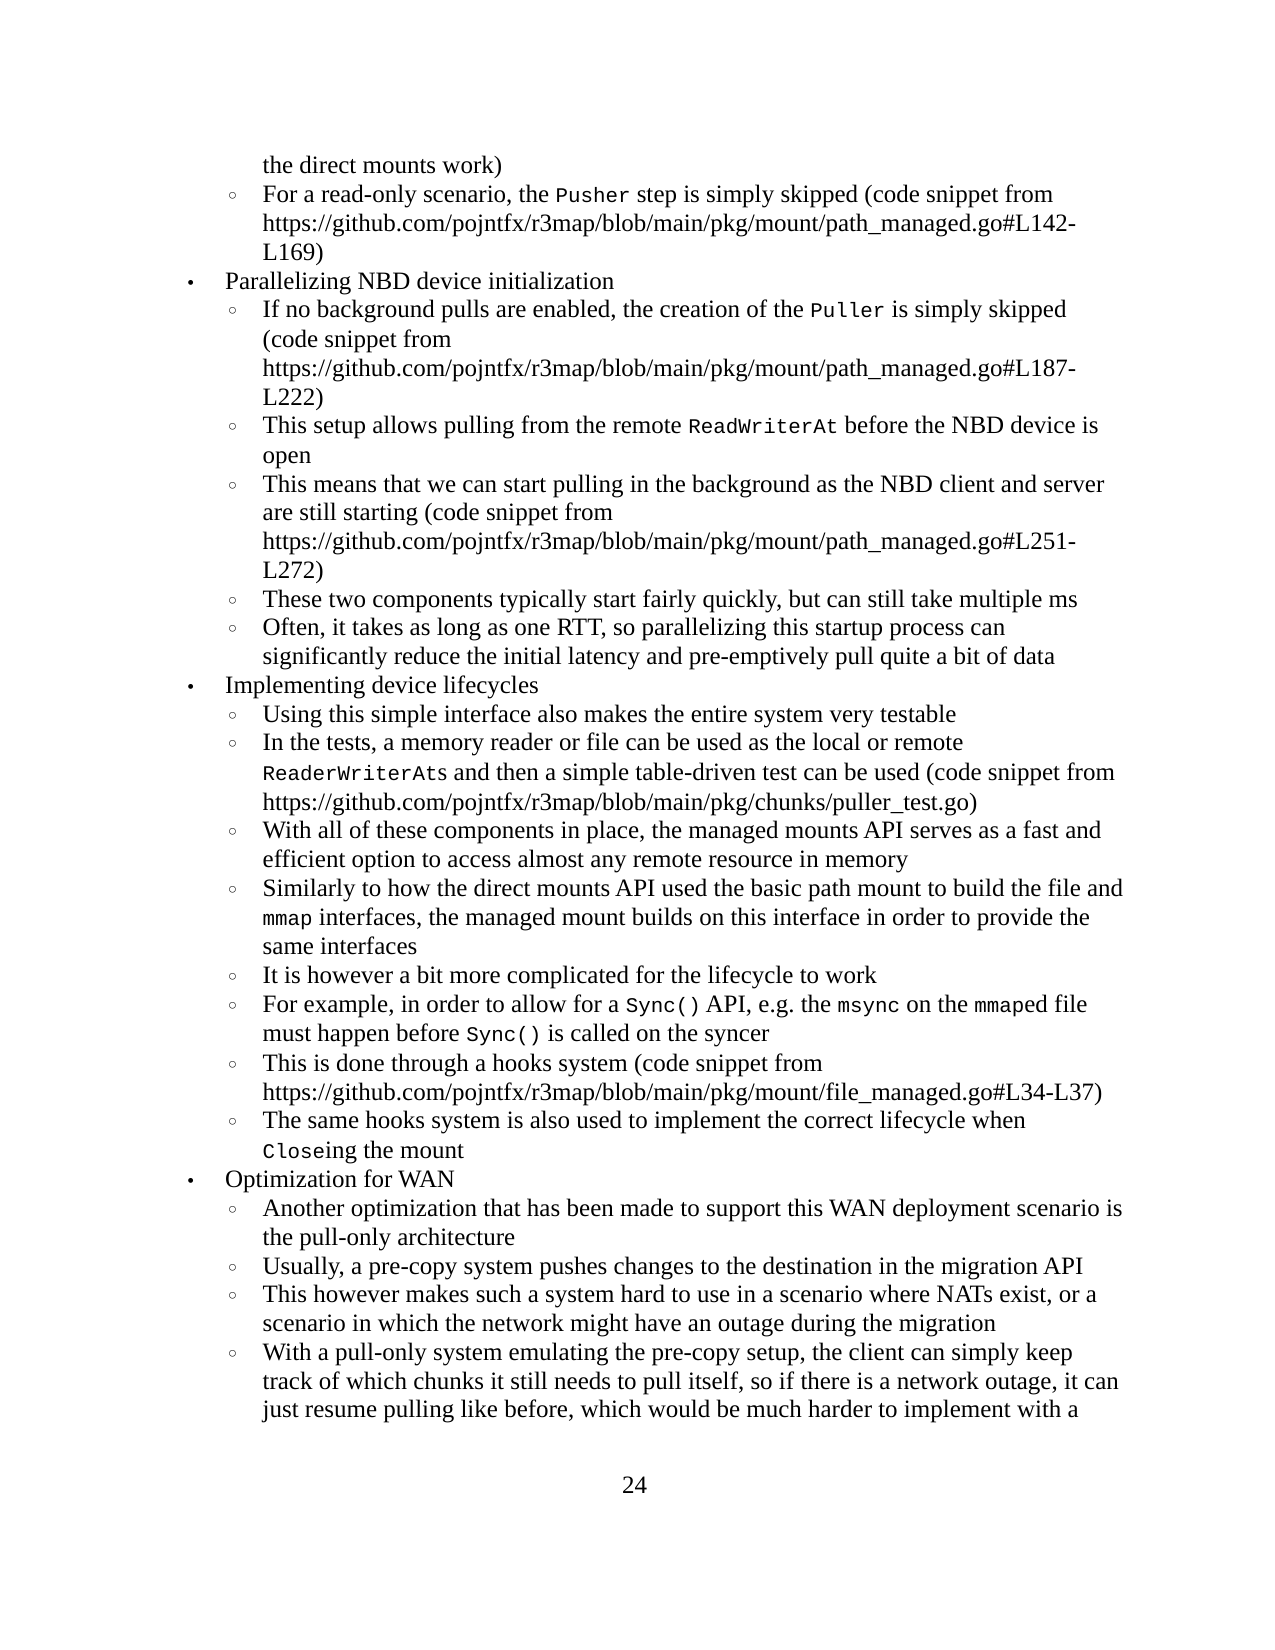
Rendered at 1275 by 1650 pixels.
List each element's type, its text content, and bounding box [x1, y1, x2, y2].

list the direct mounts work) [225, 150, 1125, 179]
list The same hooks system is also used to implement the correct lifecycle when Closeing the mount [225, 1105, 1125, 1164]
list Implementing device lifecycles [187, 670, 1125, 699]
list With a pull-only system emulating the pre-copy setup, the client can simply keep track of which chunks it still needs to pull itself, so if there is a network outage, it can just resume pulling like before, which would be much harder to implement with a [225, 1337, 1125, 1423]
list Similarly to how the direct mounts API used the basic path mount to build the file and mmap interfaces, the managed mount builds on this interface in order to provide the same interfaces [225, 873, 1125, 960]
list Optimization for WAN [187, 1164, 1125, 1193]
list These two components typically start fairly quickly, but can still take multiple ms [225, 584, 1125, 612]
list For a read-only scenario, the Pusher step is simply skipped (code snippet from https://github.com/pojntfx/r3map/blob/main/pkg/mount/path_managed.go#L142-L169) [225, 179, 1125, 266]
list This setup allows pulling from the remote ReadWriterAt before the NBD device is open [225, 410, 1125, 469]
list With all of these components in place, the managed mounts API serves as a fast and efficient option to access almost any remote resource in memory [225, 815, 1125, 873]
list If no background pulls are enabled, the creation of the Puller is simply skipped (code snippet from https://github.com/pojntfx/r3map/blob/main/pkg/mount/path_managed.go#L187-L222) [225, 294, 1125, 410]
list Often, it takes as long as one RTT, so parallelizing this startup process can significantly reduce the initial latency and pre-emptively pull quite a bit of data [225, 612, 1125, 670]
list For example, in order to allow for a Sync() API, e.g. the msync on the mmaped file must happen before Sync() is called on the syncer [225, 989, 1125, 1048]
list This is done through a hooks system (code snippet from https://github.com/pojntfx/r3map/blob/main/pkg/mount/file_managed.go#L34-L37) [225, 1048, 1125, 1105]
list In the tests, a memory reader or file can be used as the local or remote ReaderWriterAts and then a simple table-driven test can be used (code snippet from https://github.com/pojntfx/r3map/blob/main/pkg/chunks/puller_test.go) [225, 727, 1125, 815]
list Using this simple interface also makes the entire system very testable [225, 699, 1125, 727]
list Parallelizing NBD device initialization [187, 266, 1125, 294]
list This means that we can start pulling in the background as the NBD client and server are still starting (code snippet from https://github.com/pojntfx/r3map/blob/main/pkg/mount/path_managed.go#L251-L272) [225, 469, 1125, 584]
list Another optimization that has been made to support this WAN deployment scenario is the pull-only architecture [225, 1193, 1125, 1251]
list Usually, a pre-copy system pushes changes to the destination in the migration API [225, 1251, 1125, 1279]
list It is however a bit more complicated for the lifecycle to work [225, 960, 1125, 989]
list This however makes such a system hard to use in a scenario where NATs exist, or a scenario in which the network might have an outage during the migration [225, 1279, 1125, 1337]
